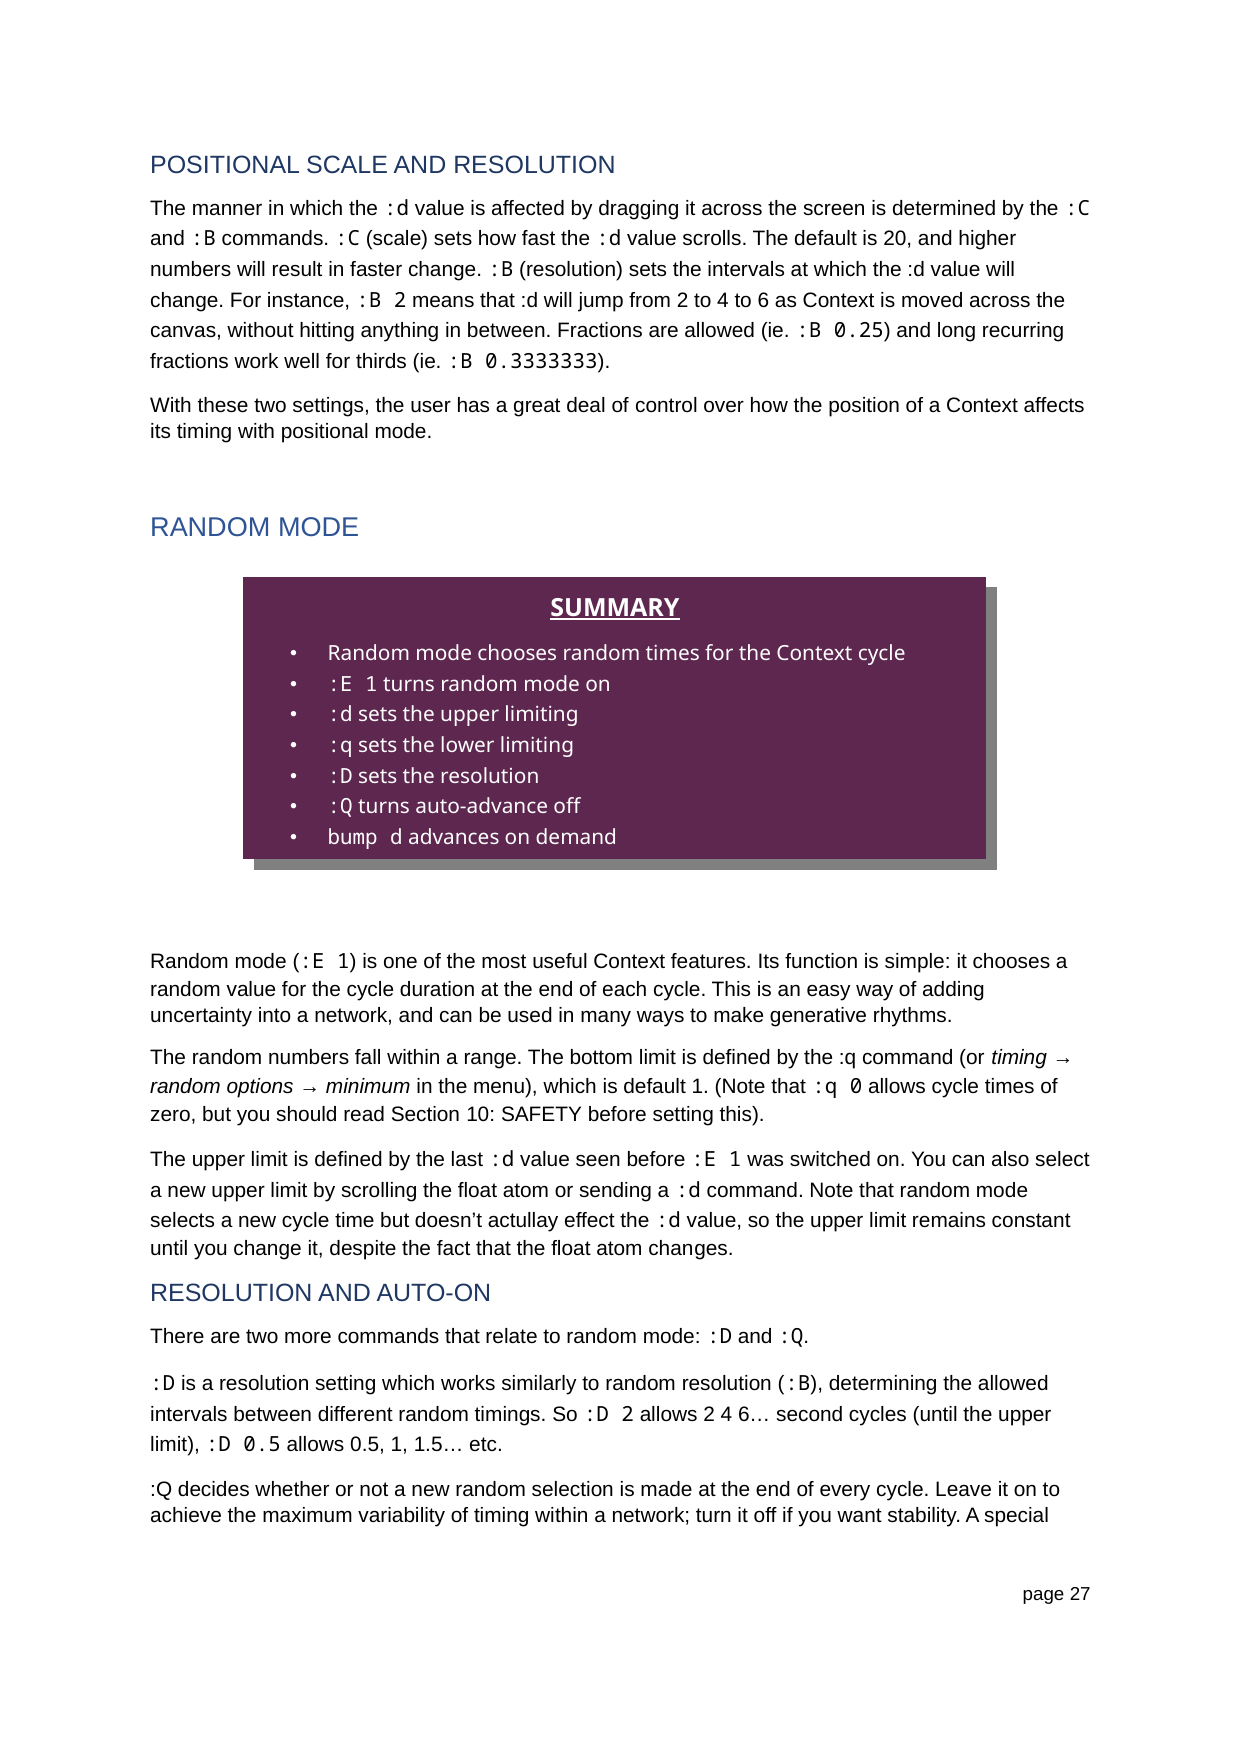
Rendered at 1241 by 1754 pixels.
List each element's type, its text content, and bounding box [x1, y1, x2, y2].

subtitle RANDOM MODE [150, 511, 1090, 542]
text There are two more commands that relate to random mode: :D and :Q. [150, 1321, 1090, 1349]
text :Q decides whether or not a new random selection is made at the end of every cycle. Leave it on to achieve the maximum variability of timing within a network; turn it off if you want stability. A special [150, 1477, 1090, 1527]
text With these two settings, the user has a great deal of control over how the position of a Context affects its timing with positional mode. [150, 393, 1090, 443]
list :d sets the upper limiting [290, 699, 977, 728]
subtitle SUMMARY [252, 590, 977, 624]
list Random mode chooses random times for the Context cycle [290, 638, 977, 667]
list :D sets the resolution [290, 761, 977, 789]
list bump d advances on demand [290, 822, 977, 850]
subtitle POSITIONAL SCALE AND RESOLUTION [150, 150, 1090, 179]
list :q sets the lower limiting [290, 730, 977, 758]
text The random numbers fall within a range. The bottom limit is defined by the :q command (or timing → random options → minimum in the menu), which is default 1. (Note that :q 0 allows cycle times of zero, but you should read Section 10: SAFETY before setting this). [150, 1045, 1090, 1126]
text Random mode (:E 1) is one of the most useful Context features. Its function is simple: it chooses a random value for the cycle duration at the end of each cycle. This is an easy way of adding uncertainty into a network, and can be used in many ways to make generative rhythms. [150, 946, 1090, 1027]
text :D is a resolution setting which works similarly to random resolution (:B), determining the allowed intervals between different random timings. So :D 2 allows 2 4 6… second cycles (until the upper limit), :D 0.5 allows 0.5, 1, 1.5… etc. [150, 1368, 1090, 1458]
subtitle RESOLUTION AND AUTO-ON [150, 1278, 1090, 1307]
text The manner in which the :d value is affected by dragging it across the screen is determined by the :C and :B commands. :C (scale) sets how fast the :d value scrolls. The default is 20, and higher numbers will result in faster change. :B (resolution) sets the intervals at which the :d value will change. For instance, :B 2 means that :d will jump from 2 to 4 to 6 as Context is moved across the canvas, without hitting anything in between. Fractions are allowed (ie. :B 0.25) and long recurring fractions work well for thirds (ie. :B 0.3333333). [150, 193, 1090, 374]
list :Q turns auto-advance off [290, 791, 977, 820]
text The upper limit is defined by the last :d value seen before :E 1 was switched on. You can also select a new upper limit by scrolling the float atom or sending a :d command. Note that random mode selects a new cycle time but doesn’t actullay effect the :d value, so the upper limit remains constant until you change it, despite the fact that the float atom changes. [150, 1144, 1090, 1259]
list :E 1 turns random mode on [290, 669, 977, 697]
